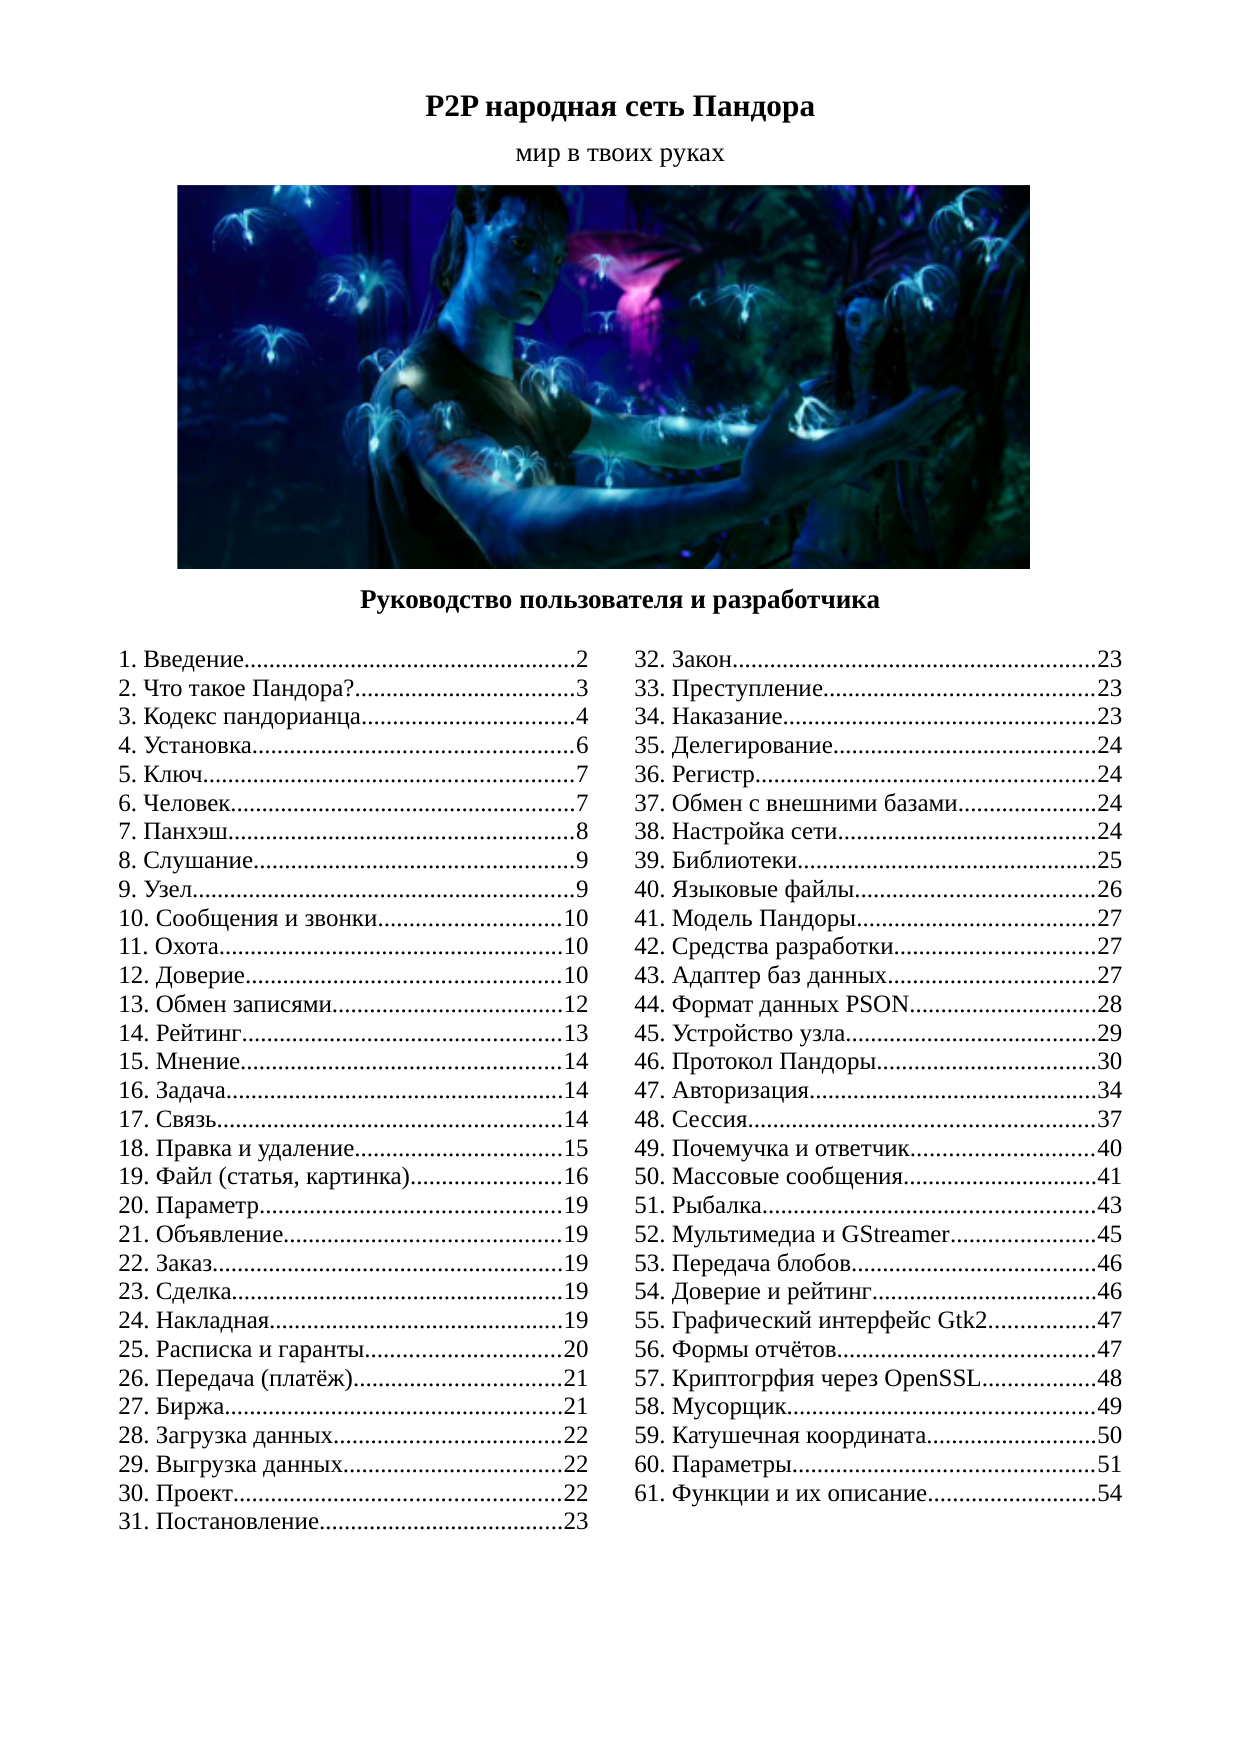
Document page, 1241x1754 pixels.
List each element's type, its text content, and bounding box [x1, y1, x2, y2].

text 25. Расписка и гаранты 20 [118, 1334, 588, 1363]
text 26. Передача (платёж) 21 [118, 1363, 588, 1391]
text 57. Криптогрфия через OpenSSL 48 [634, 1363, 1122, 1391]
text 9. Узел 9 [118, 874, 588, 903]
text 54. Доверие и рейтинг 46 [634, 1276, 1122, 1305]
text мир в твоих руках [118, 136, 1122, 167]
text 10. Сообщения и звонки 10 [118, 903, 588, 931]
text 19. Файл (статья, картинка) 16 [118, 1161, 588, 1190]
text 12. Доверие 10 [118, 960, 588, 989]
text 5. Ключ 7 [118, 759, 588, 788]
text P2P народная сеть Пандора [118, 87, 1122, 123]
text 33. Преступление 23 [634, 673, 1122, 701]
text 24. Накладная 19 [118, 1305, 588, 1334]
text 31. Постановление 23 [118, 1506, 588, 1535]
text 49. Почемучка и ответчик 40 [634, 1133, 1122, 1161]
text 40. Языковые файлы 26 [634, 874, 1122, 903]
text 16. Задача 14 [118, 1075, 588, 1104]
text 4. Установка 6 [118, 730, 588, 759]
text 59. Катушечная координата 50 [634, 1420, 1122, 1449]
text 29. Выгрузка данных 22 [118, 1449, 588, 1478]
text 42. Средства разработки 27 [634, 931, 1122, 960]
text 22. Заказ 19 [118, 1248, 588, 1276]
text 39. Библиотеки 25 [634, 845, 1122, 874]
text Руководство пользователя и разработчика [118, 583, 1122, 614]
text 13. Обмен записями 12 [118, 989, 588, 1018]
text 28. Загрузка данных 22 [118, 1420, 588, 1449]
text 14. Рейтинг 13 [118, 1018, 588, 1046]
text 18. Правка и удаление 15 [118, 1133, 588, 1161]
text 51. Рыбалка 43 [634, 1190, 1122, 1219]
text 27. Биржа 21 [118, 1391, 588, 1420]
text 30. Проект 22 [118, 1478, 588, 1506]
text 34. Наказание 23 [634, 701, 1122, 730]
text 44. Формат данных PSON 28 [634, 989, 1122, 1018]
text 38. Настройка сети 24 [634, 816, 1122, 845]
text 46. Протокол Пандоры 30 [634, 1046, 1122, 1075]
text 55. Графический интерфейс Gtk2 47 [634, 1305, 1122, 1334]
text 60. Параметры 51 [634, 1449, 1122, 1478]
text 56. Формы отчётов 47 [634, 1334, 1122, 1363]
text 6. Человек 7 [118, 788, 588, 816]
text 15. Мнение 14 [118, 1046, 588, 1075]
text 3. Кодекс пандорианца 4 [118, 701, 588, 730]
text 20. Параметр 19 [118, 1190, 588, 1219]
text 58. Мусорщик 49 [634, 1391, 1122, 1420]
text 8. Слушание 9 [118, 845, 588, 874]
text 41. Модель Пандоры 27 [634, 903, 1122, 931]
text 1. Введение 2 [118, 644, 588, 673]
text 23. Сделка 19 [118, 1276, 588, 1305]
text 36. Регистр 24 [634, 759, 1122, 788]
text 32. Закон 23 [634, 644, 1122, 673]
text 7. Панхэш 8 [118, 816, 588, 845]
text 52. Мультимедиа и GStreamer 45 [634, 1219, 1122, 1248]
text 2. Что такое Пандора? 3 [118, 673, 588, 701]
text 43. Адаптер баз данных 27 [634, 960, 1122, 989]
text 17. Связь 14 [118, 1104, 588, 1133]
text 47. Авторизация 34 [634, 1075, 1122, 1104]
text 37. Обмен с внешними базами 24 [634, 788, 1122, 816]
text 48. Сессия 37 [634, 1104, 1122, 1133]
text 45. Устройство узла 29 [634, 1018, 1122, 1046]
text 61. Функции и их описание 54 [634, 1478, 1122, 1506]
text 53. Передача блобов 46 [634, 1248, 1122, 1276]
text 21. Объявление 19 [118, 1219, 588, 1248]
text 50. Массовые сообщения 41 [634, 1161, 1122, 1190]
text 35. Делегирование 24 [634, 730, 1122, 759]
text 11. Охота 10 [118, 931, 588, 960]
picture [177, 185, 1030, 569]
